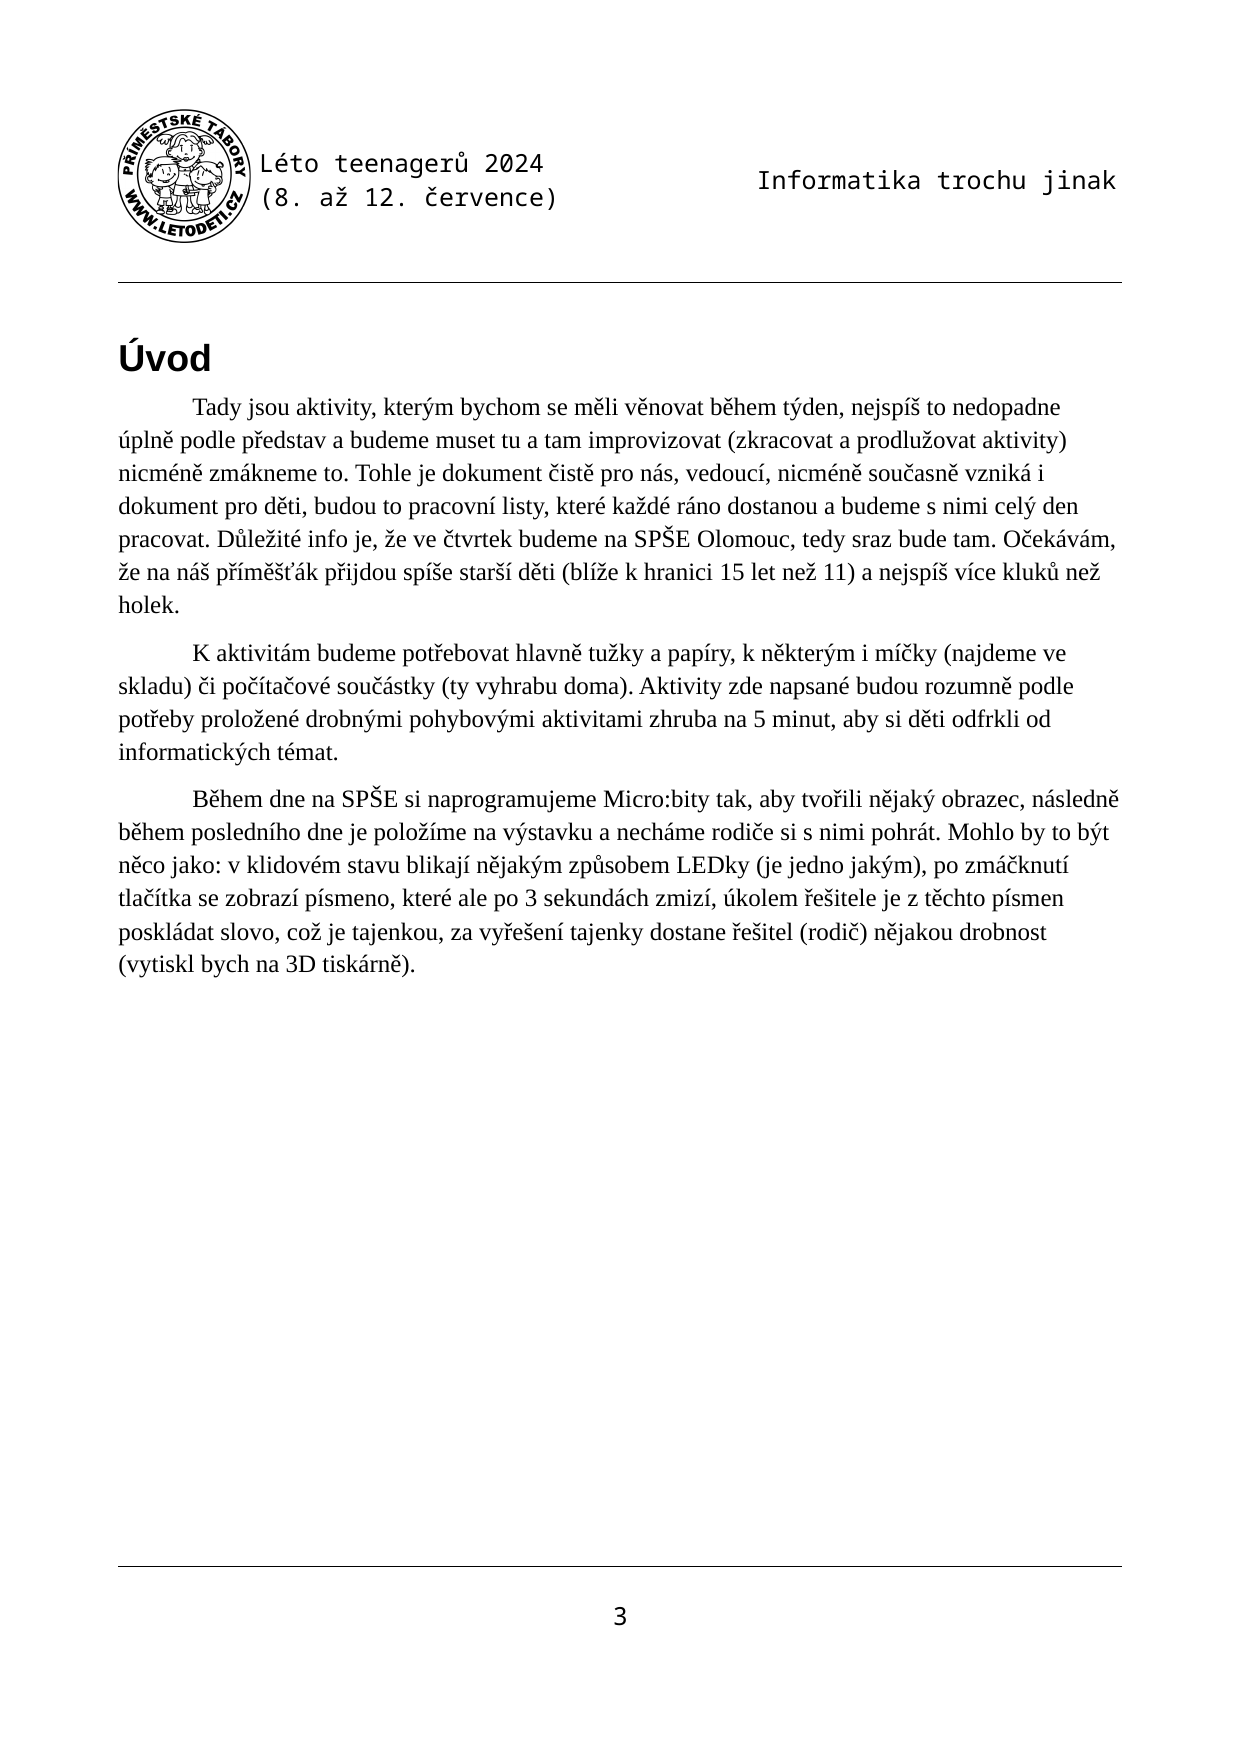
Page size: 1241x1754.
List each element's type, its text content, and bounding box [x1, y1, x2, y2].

text Tady jsou aktivity, kterým bychom se měli věnovat během týden, nejspíš to nedopadne úplně podle představ a budeme muset tu a tam improvizovat (zkracovat a prodlužovat aktivity) nicméně zmákneme to. Tohle je dokument čistě pro nás, vedoucí, nicméně současně vzniká i dokument pro děti, budou to pracovní listy, které každé ráno dostanou a budeme s nimi celý den pracovat. Důležité info je, že ve čtvrtek budeme na SPŠE Olomouc, tedy sraz bude tam. Očekávám, že na náš příměšťák přijdou spíše starší děti (blíže k hranici 15 let než 11) a nejspíš více kluků než holek. [118, 392, 1122, 619]
text K aktivitám budeme potřebovat hlavně tužky a papíry, k některým i míčky (najdeme ve skladu) či počítačové součástky (ty vyhrabu doma). Aktivity zde napsané budou rozumně podle potřeby proložené drobnými pohybovými aktivitami zhruba na 5 minut, aby si děti odfrkli od informatických témat. [118, 638, 1122, 766]
picture [117, 107, 251, 243]
subtitle Úvod [118, 336, 1122, 379]
text Během dne na SPŠE si naprogramujeme Micro:bity tak, aby tvořili nějaký obrazec, následně během posledního dne je položíme na výstavku a necháme rodiče si s nimi pohrát. Mohlo by to být něco jako: v klidovém stavu blikají nějakým způsobem LEDky (je jedno jakým), po zmáčknutí tlačítka se zobrazí písmeno, které ale po 3 sekundách zmizí, úkolem řešitele je z těchto písmen poskládat slovo, což je tajenkou, za vyřešení tajenky dostane řešitel (rodič) nějakou drobnost (vytiskl bych na 3D tiskárně). [118, 784, 1122, 978]
